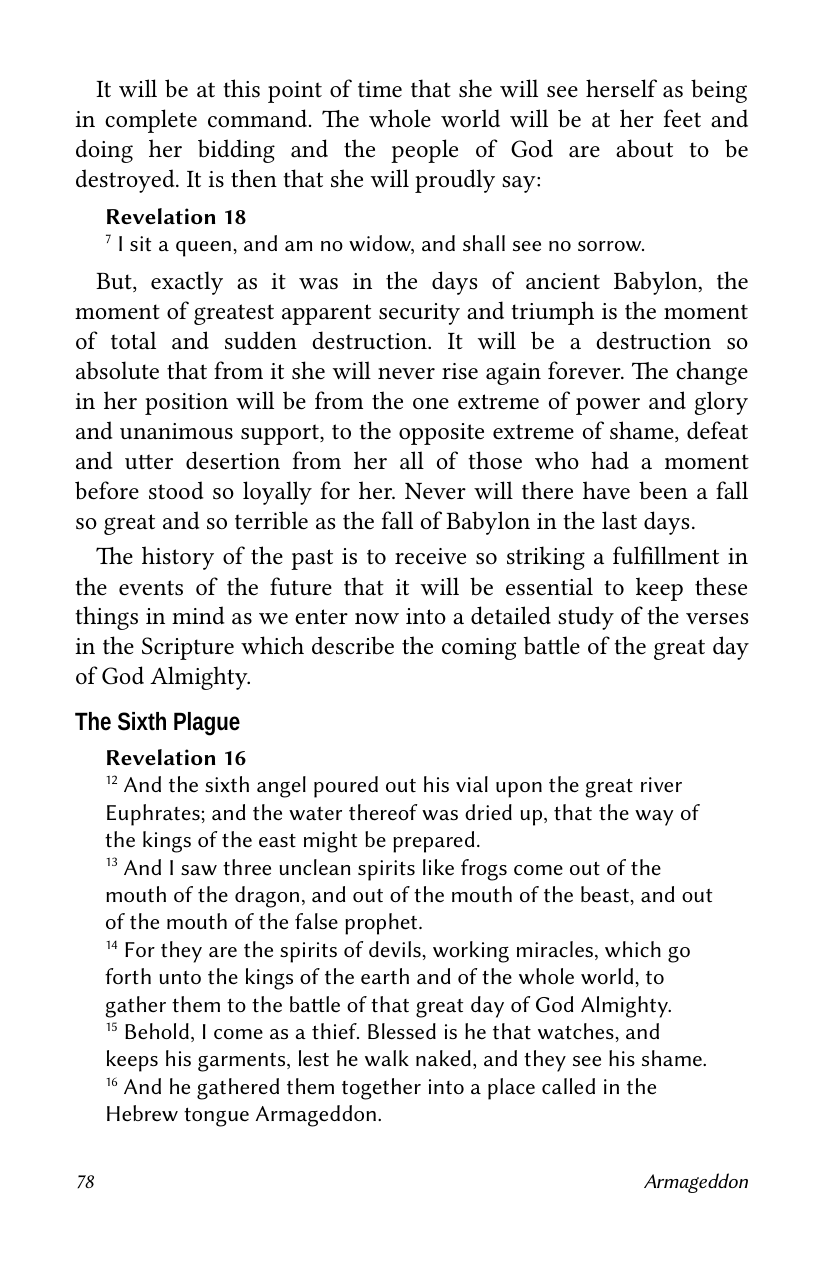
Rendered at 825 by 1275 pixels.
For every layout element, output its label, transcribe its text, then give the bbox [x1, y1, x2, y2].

text 12 And the sixth angel poured out his vial upon the great river Euphrates; and the water thereof was dried up, that the way of the kings of the east might be prepared. [105, 772, 720, 853]
text It will be at this point of time that she will see herself as being in complete command. The whole world will be at her feet and doing her bidding and the people of God are about to be destroyed. It is then that she will proudly say: [75, 75, 750, 193]
text 14 For they are the spirits of devils, working miracles, which go forth unto the kings of the earth and of the whole world, to gather them to the battle of that great day of God Almighty. [105, 937, 720, 1018]
subtitle The Sixth Plague [75, 707, 750, 736]
text 13 And I saw three unclean spirits like frogs come out of the mouth of the dragon, and out of the mouth of the beast, and out of the mouth of the false prophet. [105, 854, 720, 935]
text But, exactly as it was in the days of ancient Babylon, the moment of greatest apparent security and triumph is the moment of total and sudden destruction. It will be a destruction so absolute that from it she will never rise again forever. The change in her position will be from the one extreme of power and glory and unanimous support, to the opposite extreme of shame, defeat and utter desertion from her all of those who had a moment before stood so loyally for her. Never will there have been a fall so great and so terrible as the fall of Babylon in the last days. [75, 267, 750, 535]
text 15 Behold, I come as a thief. Blessed is he that watches, and keeps his garments, lest he walk naked, and they see his shame. [105, 1019, 720, 1072]
text 7 I sit a queen, and am no widow, and shall see no sorrow. [105, 231, 720, 257]
text 16 And he gathered them together into a place called in the Hebrew tongue Armageddon. [105, 1074, 720, 1127]
text The history of the past is to receive so striking a fulfillment in the events of the future that it will be essential to keep these things in mind as we enter now into a detailed study of the verses in the Scripture which describe the coming battle of the great day of God Almighty. [75, 543, 750, 691]
text Revelation 18 [105, 203, 750, 230]
text Revelation 16 [105, 745, 750, 771]
